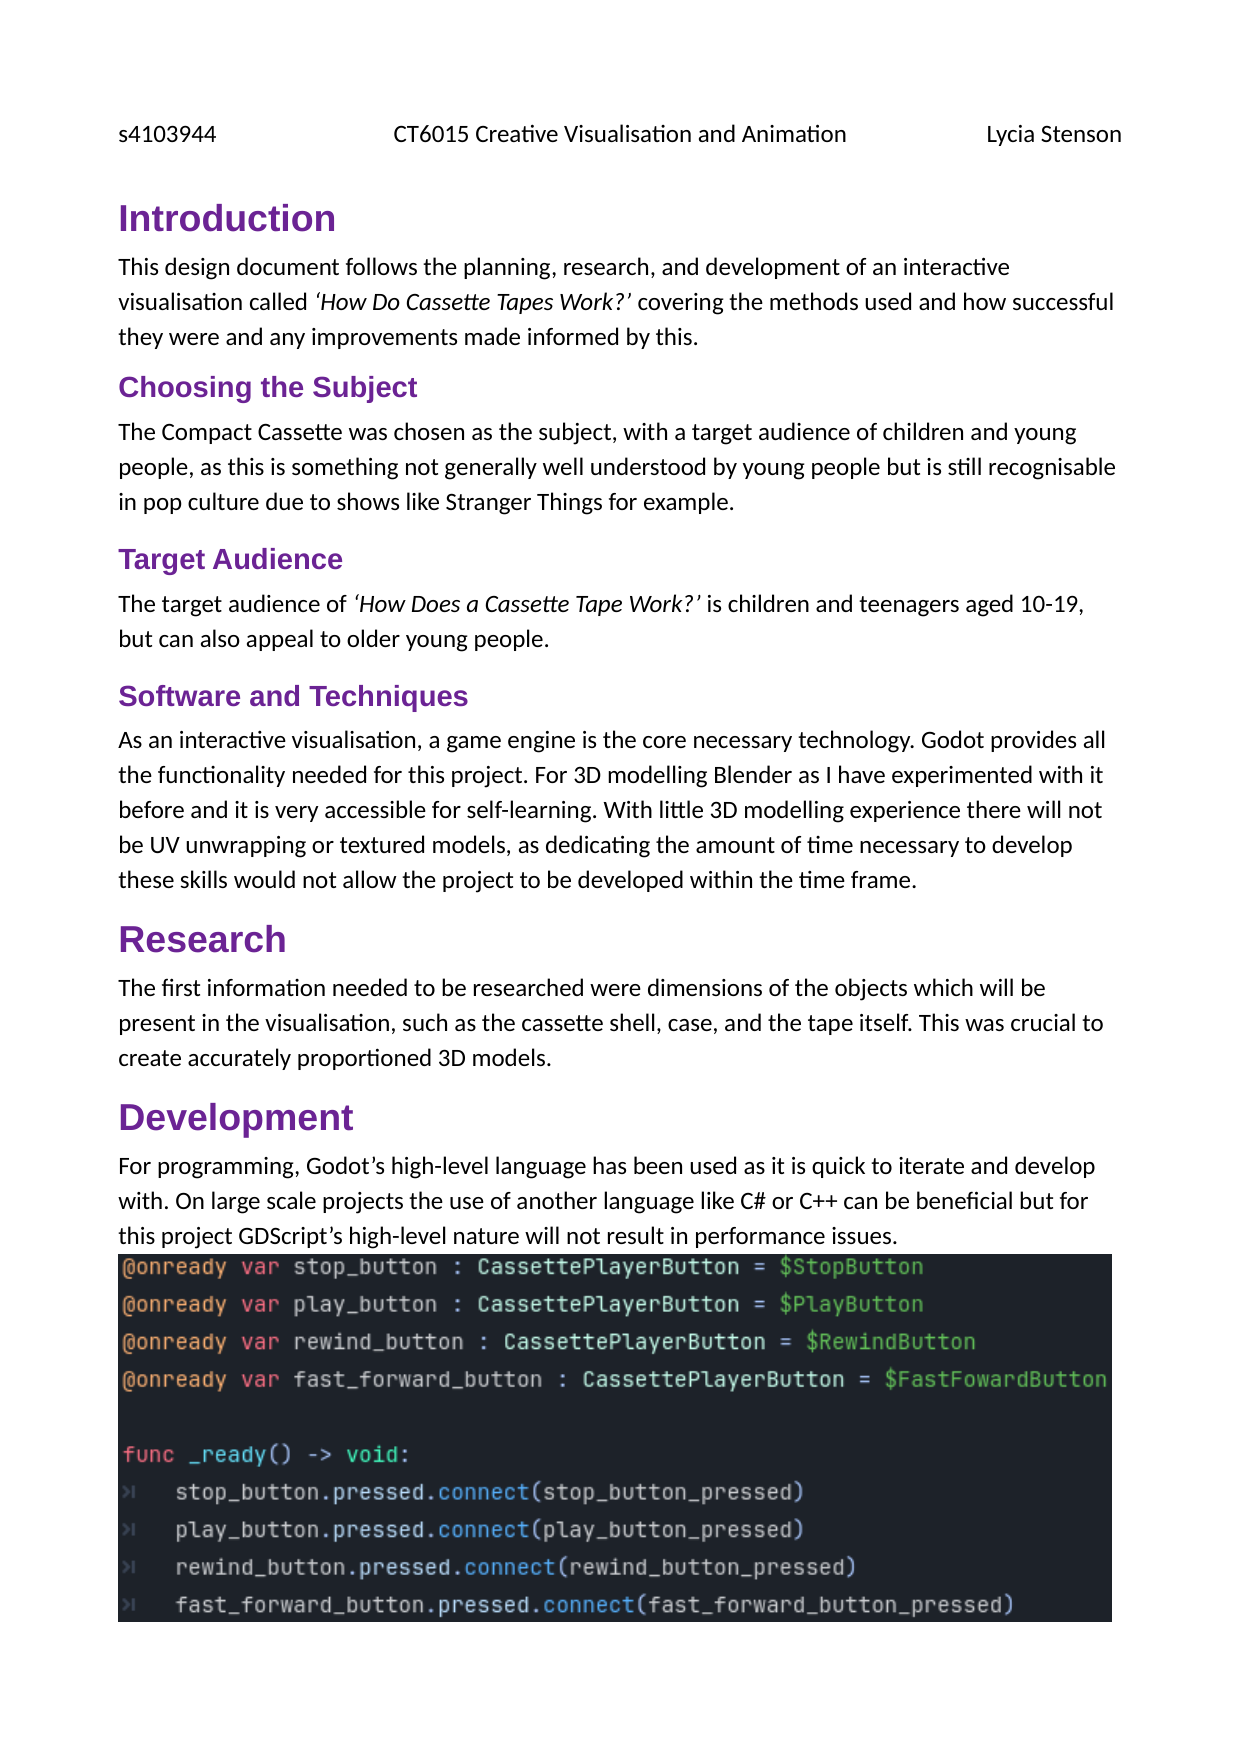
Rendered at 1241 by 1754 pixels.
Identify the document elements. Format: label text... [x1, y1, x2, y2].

text This design document follows the planning, research, and development of an interactive visualisation called ‘How Do Cassette Tapes Work?’ covering the methods used and how successful they were and any improvements made informed by this. [118, 251, 1122, 351]
picture [118, 1254, 1112, 1622]
subtitle Introduction [118, 196, 1122, 239]
subtitle Target Audience [118, 542, 1122, 575]
text The target audience of ‘How Does a Cassette Tape Work?’ is children and teenagers aged 10-19, but can also appeal to older young people. [118, 588, 1122, 653]
subtitle Research [118, 917, 1122, 960]
subtitle Development [118, 1095, 1122, 1138]
text The first information needed to be researched were dimensions of the objects which will be present in the visualisation, such as the cassette shell, case, and the tape itself. This was crucial to create accurately proportioned 3D models. [118, 972, 1122, 1073]
text For programming, Godot’s high-level language has been used as it is quick to iterate and develop with. On large scale projects the use of another language like C# or C++ can be beneficial but for this project GDScript’s high-level nature will not result in performance issues. [118, 1150, 1122, 1250]
subtitle Choosing the Subject [118, 371, 1122, 404]
text As an interactive visualisation, a game engine is the core necessary technology. Godot provides all the functionality needed for this project. For 3D modelling Blender as I have experimented with it before and it is very accessible for self-learning. With little 3D modelling experience there will not be UV unwrapping or textured models, as dedicating the amount of time necessary to develop these skills would not allow the project to be developed within the time frame. [118, 724, 1122, 895]
text The Compact Cassette was chosen as the subject, with a target audience of children and young people, as this is something not generally well understood by young people but is still recognisable in pop culture due to shows like Stranger Things for example. [118, 416, 1122, 516]
subtitle Software and Techniques [118, 678, 1122, 712]
